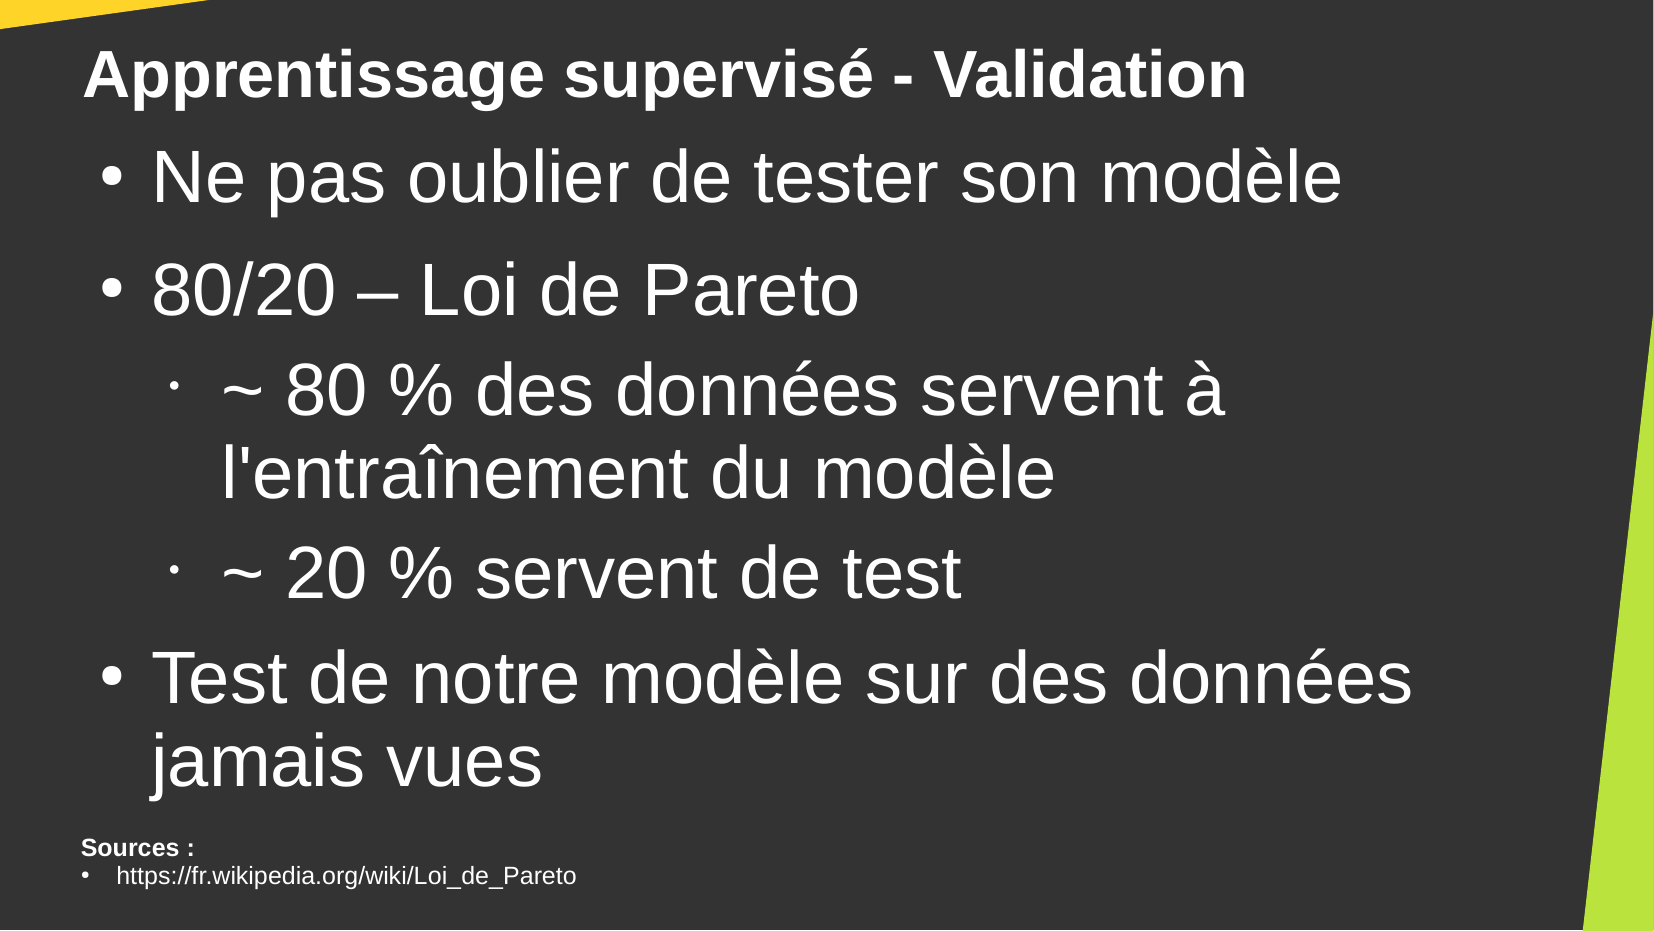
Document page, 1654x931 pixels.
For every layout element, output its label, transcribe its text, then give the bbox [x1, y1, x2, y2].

text_box Sources : https://fr.wikipedia.org/wiki/Loi_de_Pareto [66, 826, 1483, 926]
title Apprentissage supervisé - Validation [82, 37, 1571, 113]
text_box [1582, 305, 1654, 931]
list Ne pas oublier de tester son modèle 80/20 – Loi de Pareto ~ 80 % des données servent à l'entraînement du modèle ~ 20 % servent de test Test de notre modèle sur des données jamais vues [81, 135, 1501, 804]
text_box [0, 0, 209, 30]
